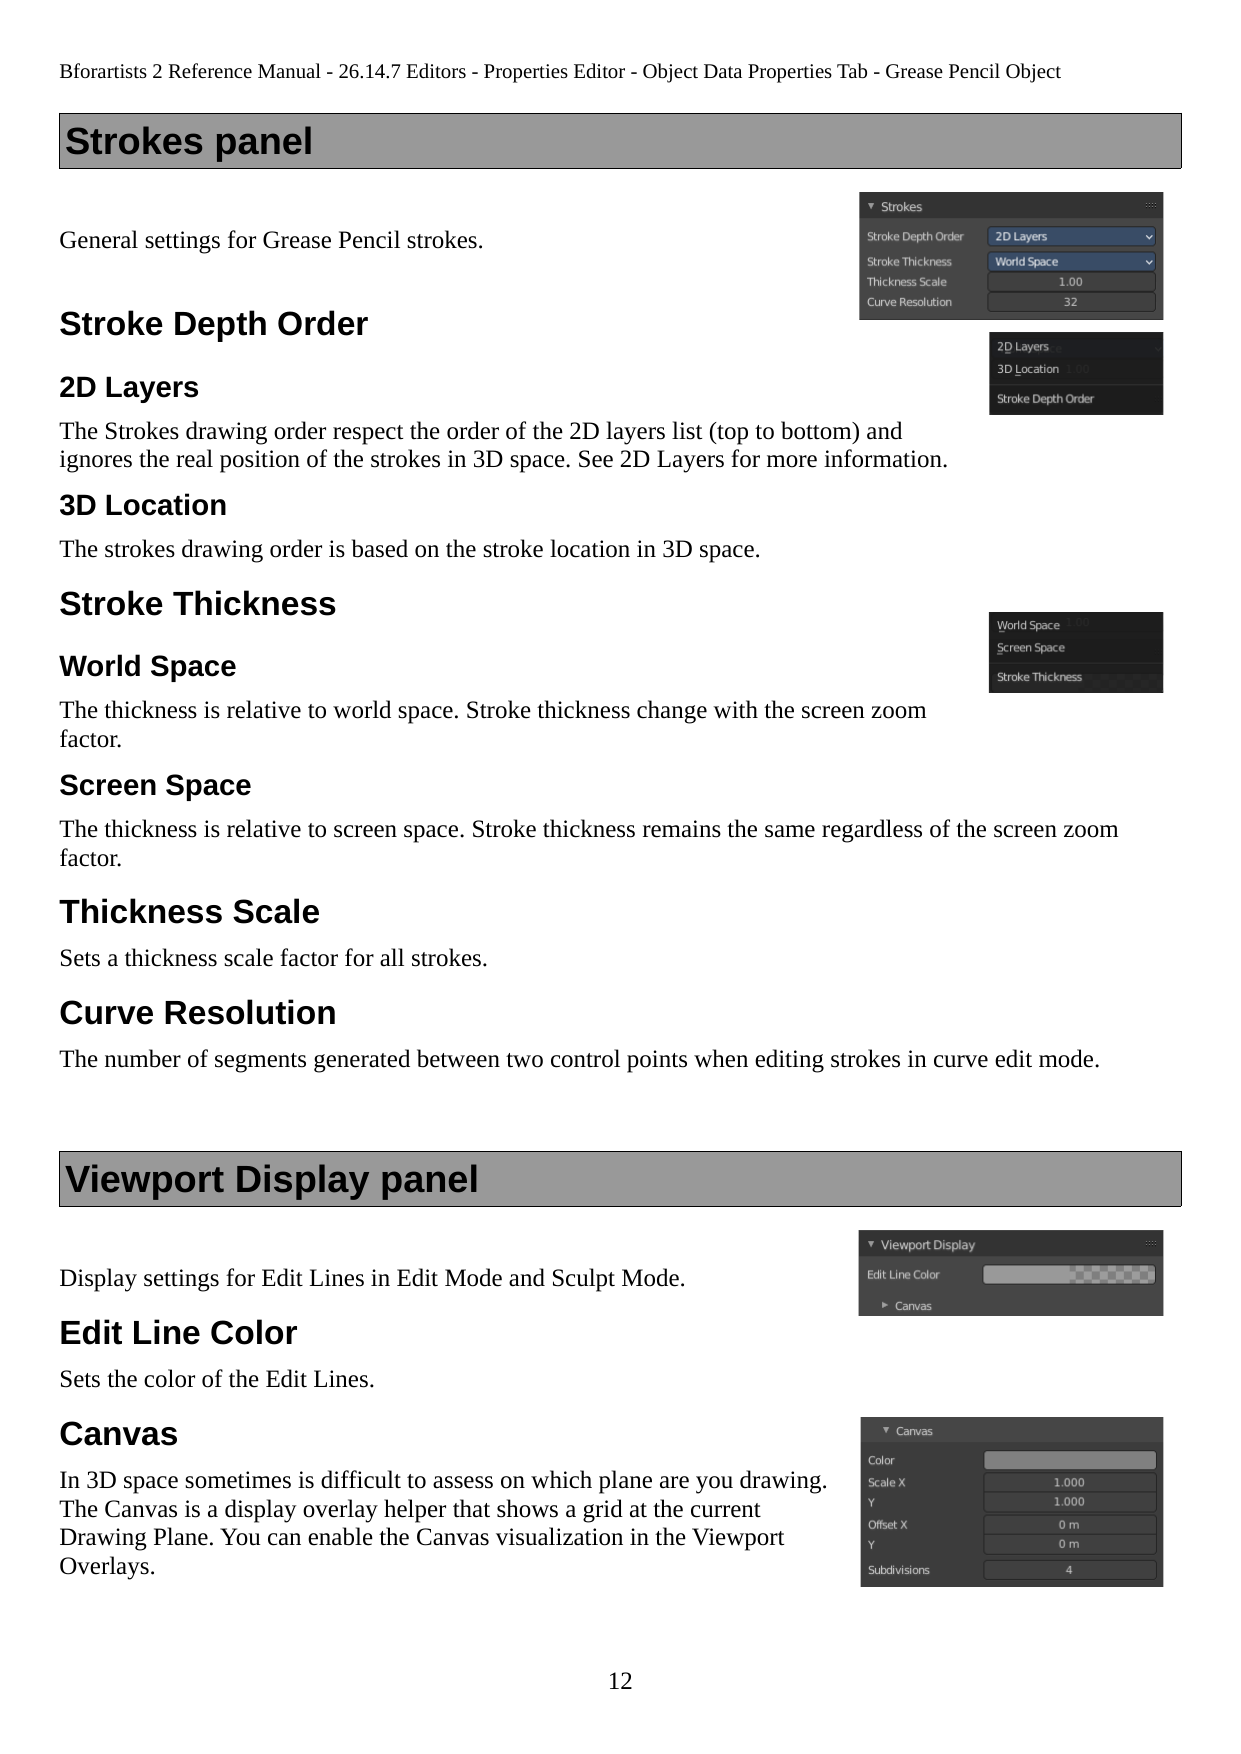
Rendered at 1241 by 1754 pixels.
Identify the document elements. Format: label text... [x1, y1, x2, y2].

picture [860, 1417, 1164, 1587]
subtitle 2D Layers [59, 369, 989, 403]
subtitle Stroke Thickness [59, 584, 1181, 622]
text In 3D space sometimes is difficult to assess on which plane are you drawing. The Canvas is a display overlay helper that shows a grid at the current Drawing Plane. You can enable the Canvas visualization in the Viewport Overlays. [59, 1465, 860, 1580]
subtitle Thickness Scale [59, 892, 1181, 931]
text The number of segments generated between two control points when editing strokes in curve edit mode. [59, 1044, 1181, 1073]
picture [859, 192, 1164, 320]
text Sets a thickness scale factor for all strokes. [59, 943, 1181, 972]
text Sets the color of the Edit Lines. [59, 1364, 1181, 1393]
subtitle Edit Line Color [59, 1313, 1181, 1352]
text General settings for Grease Pencil strokes. [59, 225, 859, 254]
table_header Viewport Display panel [60, 1152, 1181, 1206]
subtitle [1164, 649, 1181, 683]
subtitle Stroke Depth Order [59, 304, 1181, 342]
text The strokes drawing order is based on the stroke location in 3D space. [59, 534, 1181, 563]
subtitle [1164, 369, 1181, 403]
text The Strokes drawing order respect the order of the 2D layers list (top to bottom) and ignores the real position of the strokes in 3D space. See 2D Layers for more information. [59, 416, 1181, 473]
subtitle World Space [59, 649, 988, 683]
subtitle Screen Space [59, 768, 1181, 801]
picture [989, 332, 1164, 415]
picture [988, 612, 1164, 693]
text The thickness is relative to world space. Stroke thickness change with the screen zoom factor. [59, 696, 1181, 753]
table_header Strokes panel [60, 114, 1181, 168]
subtitle 3D Location [59, 488, 1181, 522]
text Display settings for Edit Lines in Edit Mode and Sculpt Mode. [59, 1263, 858, 1292]
subtitle Canvas [59, 1414, 1181, 1452]
text The thickness is relative to screen space. Stroke thickness remains the same regardless of the screen zoom factor. [59, 814, 1181, 871]
subtitle Curve Resolution [59, 993, 1181, 1032]
picture [858, 1230, 1164, 1316]
